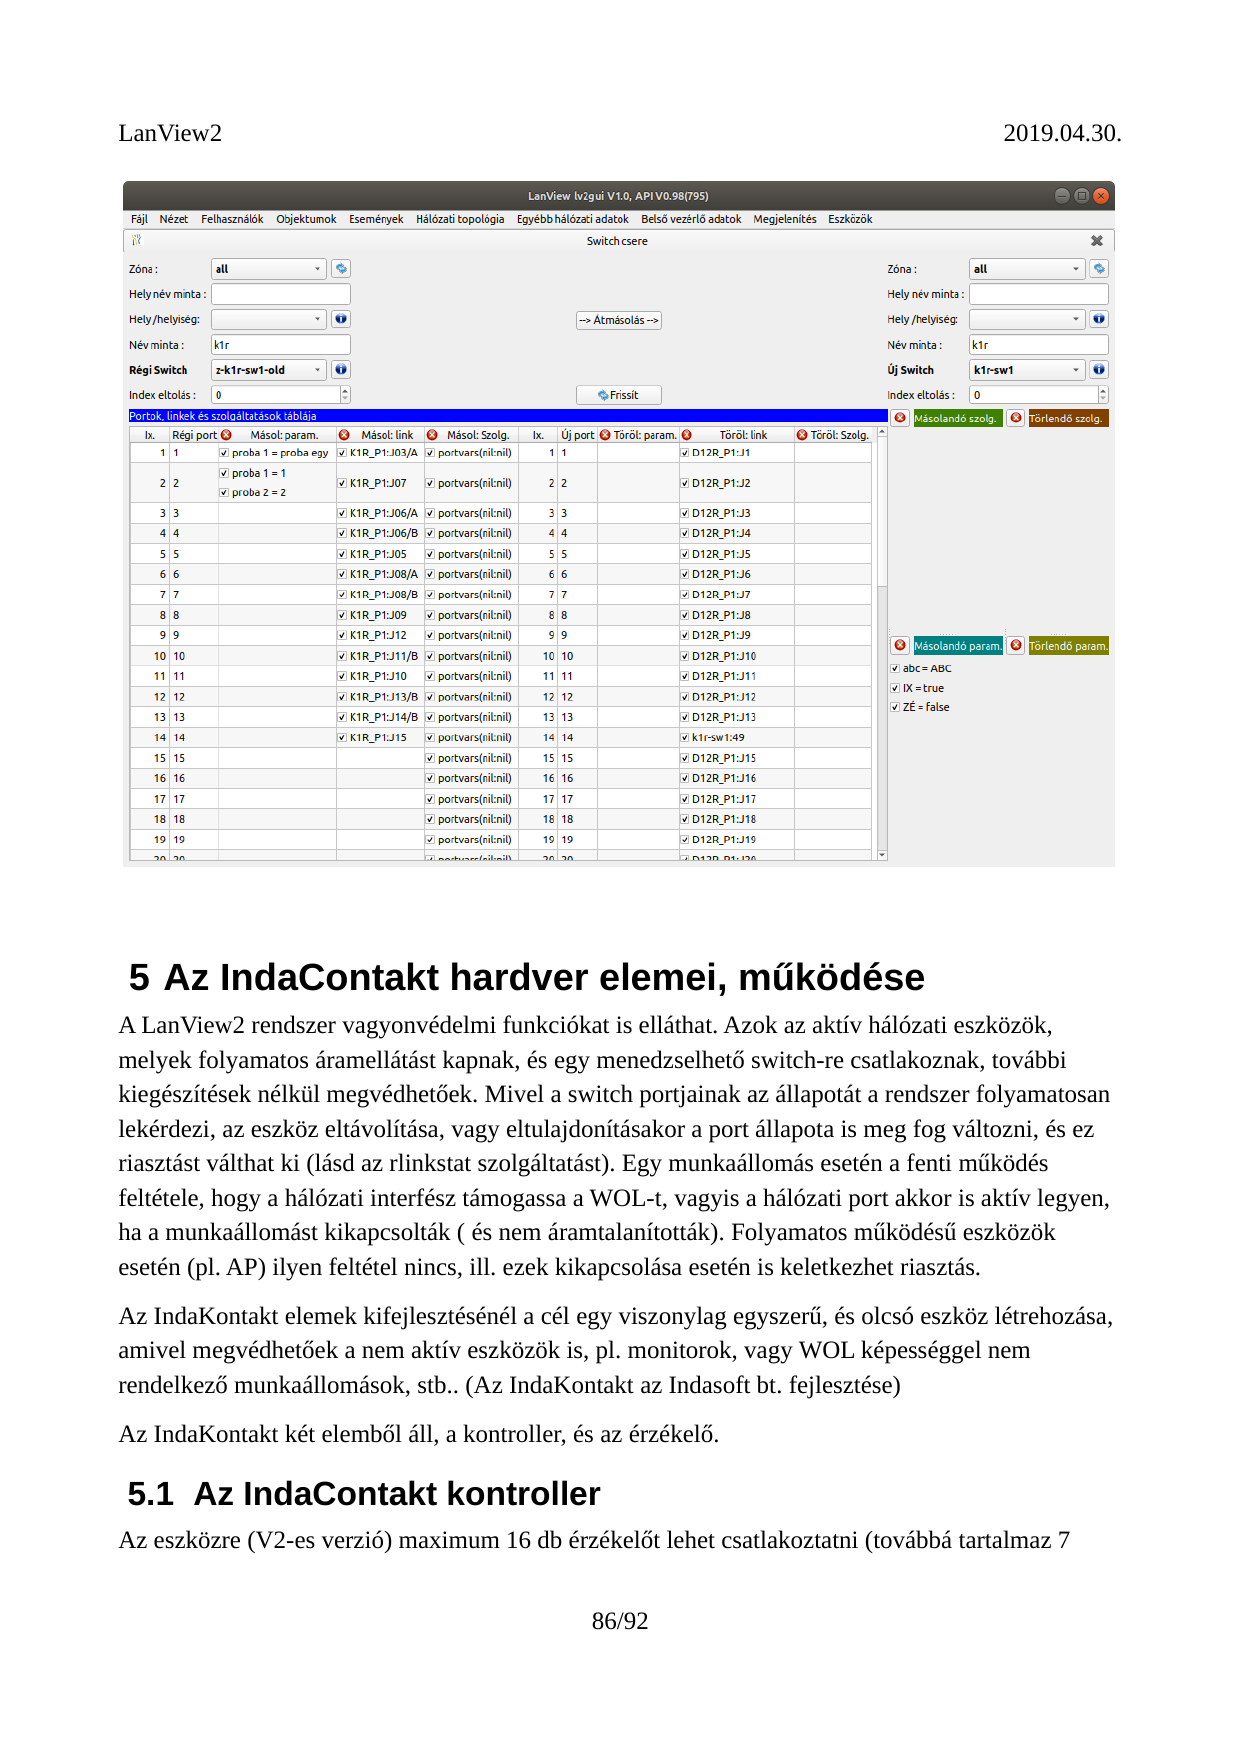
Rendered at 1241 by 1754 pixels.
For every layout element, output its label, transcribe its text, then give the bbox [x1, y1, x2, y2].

subtitle Az IndaContakt kontroller [118, 1474, 1122, 1513]
text A LanView2 rendszer vagyonvédelmi funkciókat is elláthat. Azok az aktív hálózati eszközök, melyek folyamatos áramellátást kapnak, és egy menedzselhető switch-re csatlakoznak, további kiegészítések nélkül megvédhetőek. Mivel a switch portjainak az állapotát a rendszer folyamatosan lekérdezi, az eszköz eltávolítása, vagy eltulajdonításakor a port állapota is meg fog változni, és ez riasztást válthat ki (lásd az rlinkstat szolgáltatást). Egy munkaállomás esetén a fenti működés feltétele, hogy a hálózati interfész támogassa a WOL-t, vagyis a hálózati port akkor is aktív legyen, ha a munkaállomást kikapcsolták ( és nem áramtalanították). Folyamatos működésű eszközök esetén (pl. AP) ilyen feltétel nincs, ill. ezek kikapcsolása esetén is keletkezhet riasztás. [118, 1010, 1122, 1281]
text Az IndaKontakt elemek kifejlesztésénél a cél egy viszonylag egyszerű, és olcsó eszköz létrehozása, amivel megvédhetőek a nem aktív eszközök is, pl. monitorok, vagy WOL képességgel nem rendelkező munkaállomások, stb.. (Az IndaKontakt az Indasoft bt. fejlesztése) [118, 1301, 1122, 1398]
text Az eszközre (V2-es verzió) maximum 16 db érzékelőt lehet csatlakoztatni (továbbá tartalmaz 7 [118, 1525, 1122, 1554]
subtitle Az IndaContakt hardver elemei, működése [118, 954, 1122, 998]
picture [118, 177, 1123, 875]
text Az IndaKontakt két elemből áll, a kontroller, és az érzékelő. [118, 1419, 1122, 1448]
